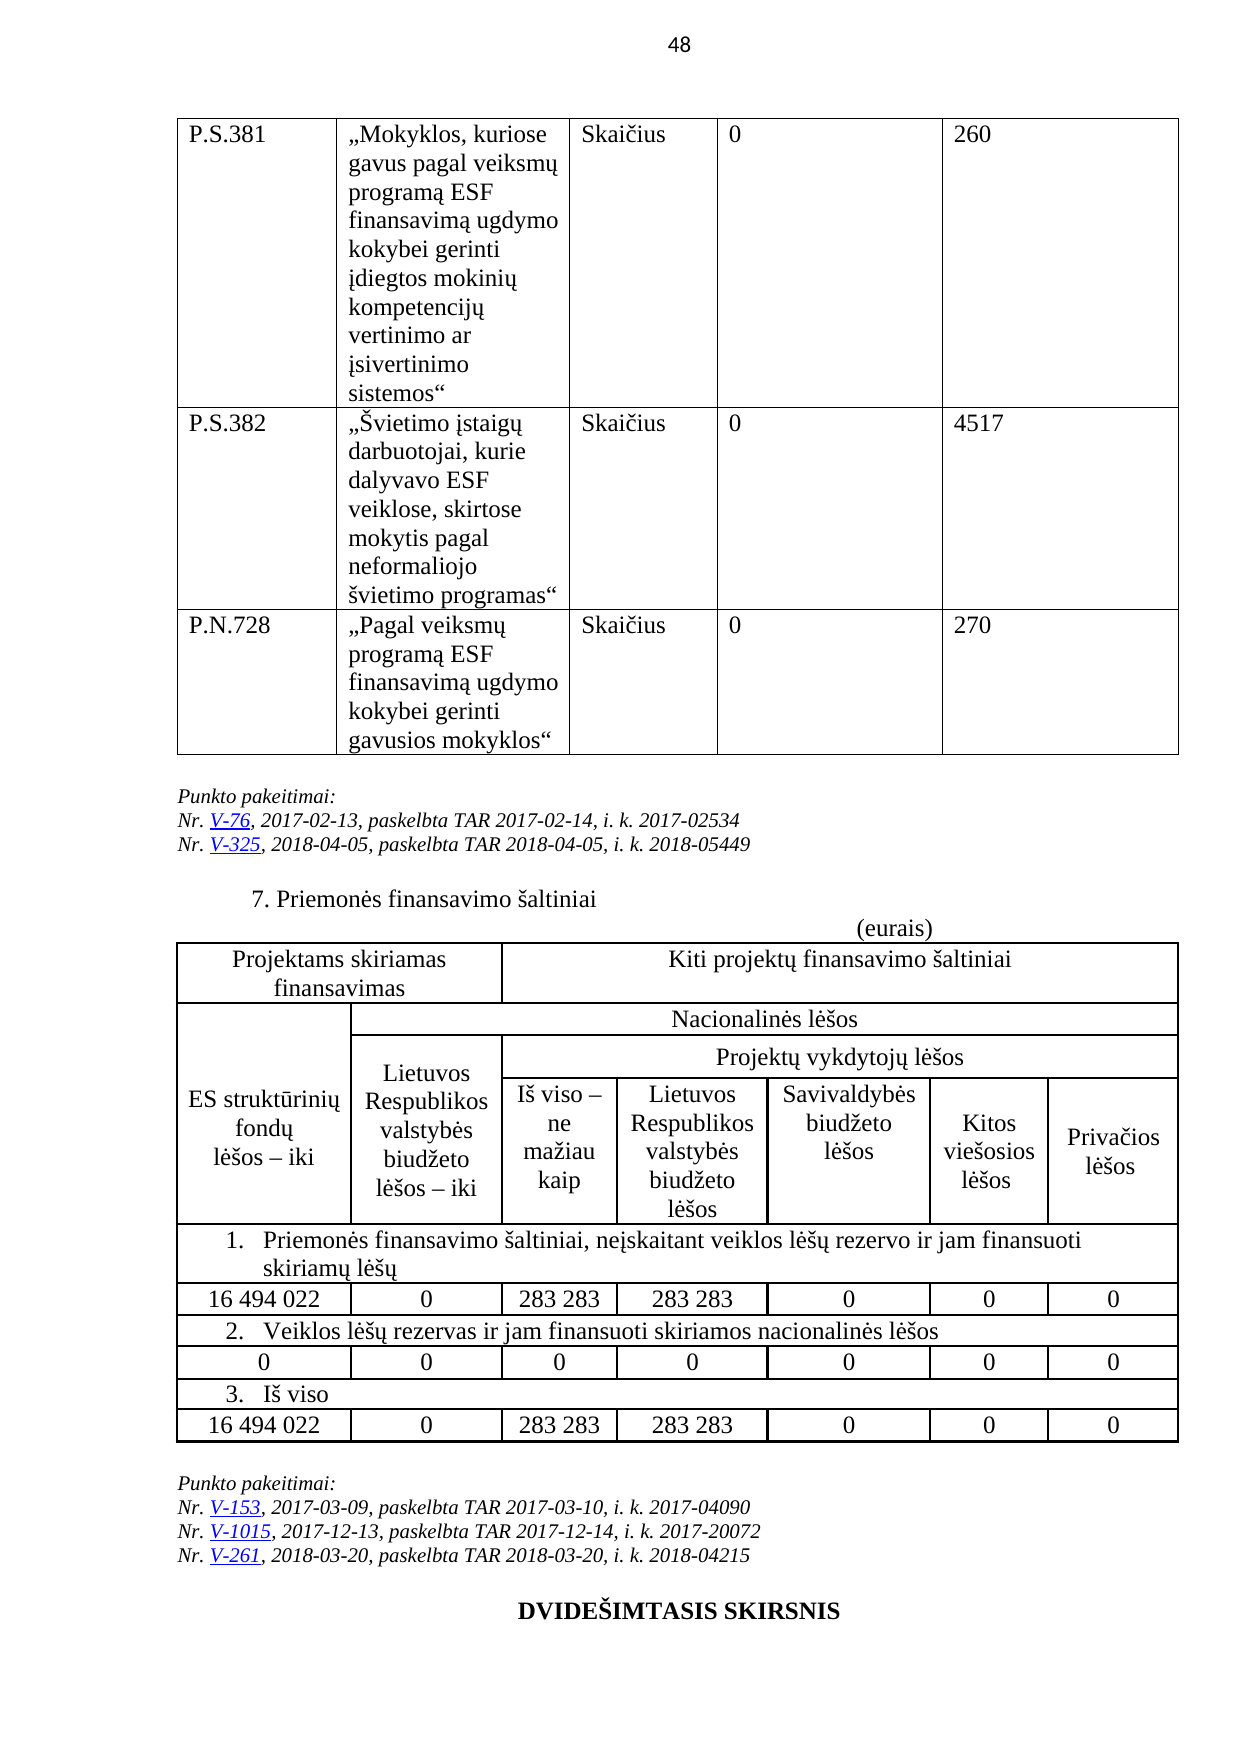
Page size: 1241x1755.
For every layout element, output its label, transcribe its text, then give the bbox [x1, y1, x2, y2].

text DVIDEŠIMTASIS SKIRSNIS [177, 1596, 1181, 1625]
table_cell 0 [769, 1284, 929, 1314]
table_cell 283 283 [503, 1284, 616, 1314]
table_cell „Švietimo įstaigų darbuotojai, kurie dalyvavo ESF veiklose, skirtose mokytis pagal neformaliojo švietimo programas“ [337, 408, 569, 609]
table_header Projektams skiriamas finansavimas [178, 944, 501, 1002]
table_cell 283 283 [503, 1410, 616, 1440]
table_cell Privačios lėšos [1049, 1079, 1177, 1223]
table_cell 1. Priemonės finansavimo šaltiniai, neįskaitant veiklos lėšų rezervo ir jam finansuoti skiriamų lėšų [178, 1225, 1177, 1282]
table_cell 0 [769, 1410, 929, 1440]
table_cell 16 494 022 [178, 1284, 350, 1314]
table_cell 0 [352, 1410, 501, 1440]
table_cell 0 [618, 1347, 766, 1377]
text Punkto pakeitimai: [177, 1471, 1181, 1495]
table_cell 283 283 [618, 1284, 766, 1314]
table_cell 0 [718, 610, 942, 754]
table_cell P.S.382 [178, 408, 336, 609]
table_cell 0 [769, 1347, 929, 1377]
table_cell P.S.381 [178, 119, 336, 407]
table_cell P.N.728 [178, 610, 336, 754]
table_cell Savivaldybės biudžeto lėšos [769, 1079, 929, 1223]
table_cell 0 [931, 1347, 1047, 1377]
text (eurais) [177, 913, 1181, 942]
text Nr. V-1015, 2017-12-13, paskelbta TAR 2017-12-14, i. k. 2017-20072 [177, 1519, 1181, 1543]
table_cell Lietuvos Respublikos valstybės biudžeto lėšos [618, 1079, 766, 1223]
table_cell Kitos viešosios lėšos [931, 1079, 1047, 1223]
text Nr. V-261, 2018-03-20, paskelbta TAR 2018-03-20, i. k. 2018-04215 [177, 1543, 1181, 1567]
table_cell Nacionalinės lėšos [352, 1004, 1177, 1034]
table_cell Iš viso – ne mažiau kaip [503, 1079, 616, 1223]
table_cell „Pagal veiksmų programą ESF finansavimą ugdymo kokybei gerinti gavusios mokyklos“ [337, 610, 569, 754]
table_cell „Mokyklos, kuriose gavus pagal veiksmų programą ESF finansavimą ugdymo kokybei gerinti įdiegtos mokinių kompetencijų vertinimo ar įsivertinimo sistemos“ [337, 119, 569, 407]
table_cell 2. Veiklos lėšų rezervas ir jam finansuoti skiriamos nacionalinės lėšos [178, 1316, 1177, 1345]
table_header Kiti projektų finansavimo šaltiniai [503, 944, 1177, 1002]
table_cell ES struktūrinių fondų lėšos – iki [178, 1004, 350, 1223]
table_cell 16 494 022 [178, 1410, 350, 1440]
table_cell 0 [718, 119, 942, 407]
table_cell 3. Iš viso [178, 1380, 1177, 1408]
table_cell Lietuvos Respublikos valstybės biudžeto lėšos – iki [352, 1036, 501, 1223]
table_cell 0 [1049, 1347, 1177, 1377]
table_cell 0 [931, 1284, 1047, 1314]
table_cell 0 [718, 408, 942, 609]
table_cell 0 [1049, 1284, 1177, 1314]
table_cell Skaičius [570, 610, 717, 754]
text 7. Priemonės finansavimo šaltiniai [251, 884, 1181, 913]
table_cell 0 [352, 1347, 501, 1377]
text Nr. V-153, 2017-03-09, paskelbta TAR 2017-03-10, i. k. 2017-04090 [177, 1495, 1181, 1519]
table_cell Skaičius [570, 408, 717, 609]
table_cell Skaičius [570, 119, 717, 407]
table_cell 260 [943, 119, 1178, 407]
table_cell 0 [1049, 1410, 1177, 1440]
table_cell 270 [943, 610, 1178, 754]
text Punkto pakeitimai: [177, 783, 1181, 808]
table_cell Projektų vykdytojų lėšos [503, 1036, 1177, 1077]
table_cell 0 [503, 1347, 616, 1377]
table_cell 0 [352, 1284, 501, 1314]
table_cell 4517 [943, 408, 1178, 609]
text Nr. V-76, 2017-02-13, paskelbta TAR 2017-02-14, i. k. 2017-02534 [177, 808, 1181, 832]
text Nr. V-325, 2018-04-05, paskelbta TAR 2018-04-05, i. k. 2018-05449 [177, 832, 1181, 856]
table_cell 0 [178, 1347, 350, 1377]
table_cell 0 [931, 1410, 1047, 1440]
table_cell 283 283 [618, 1410, 766, 1440]
